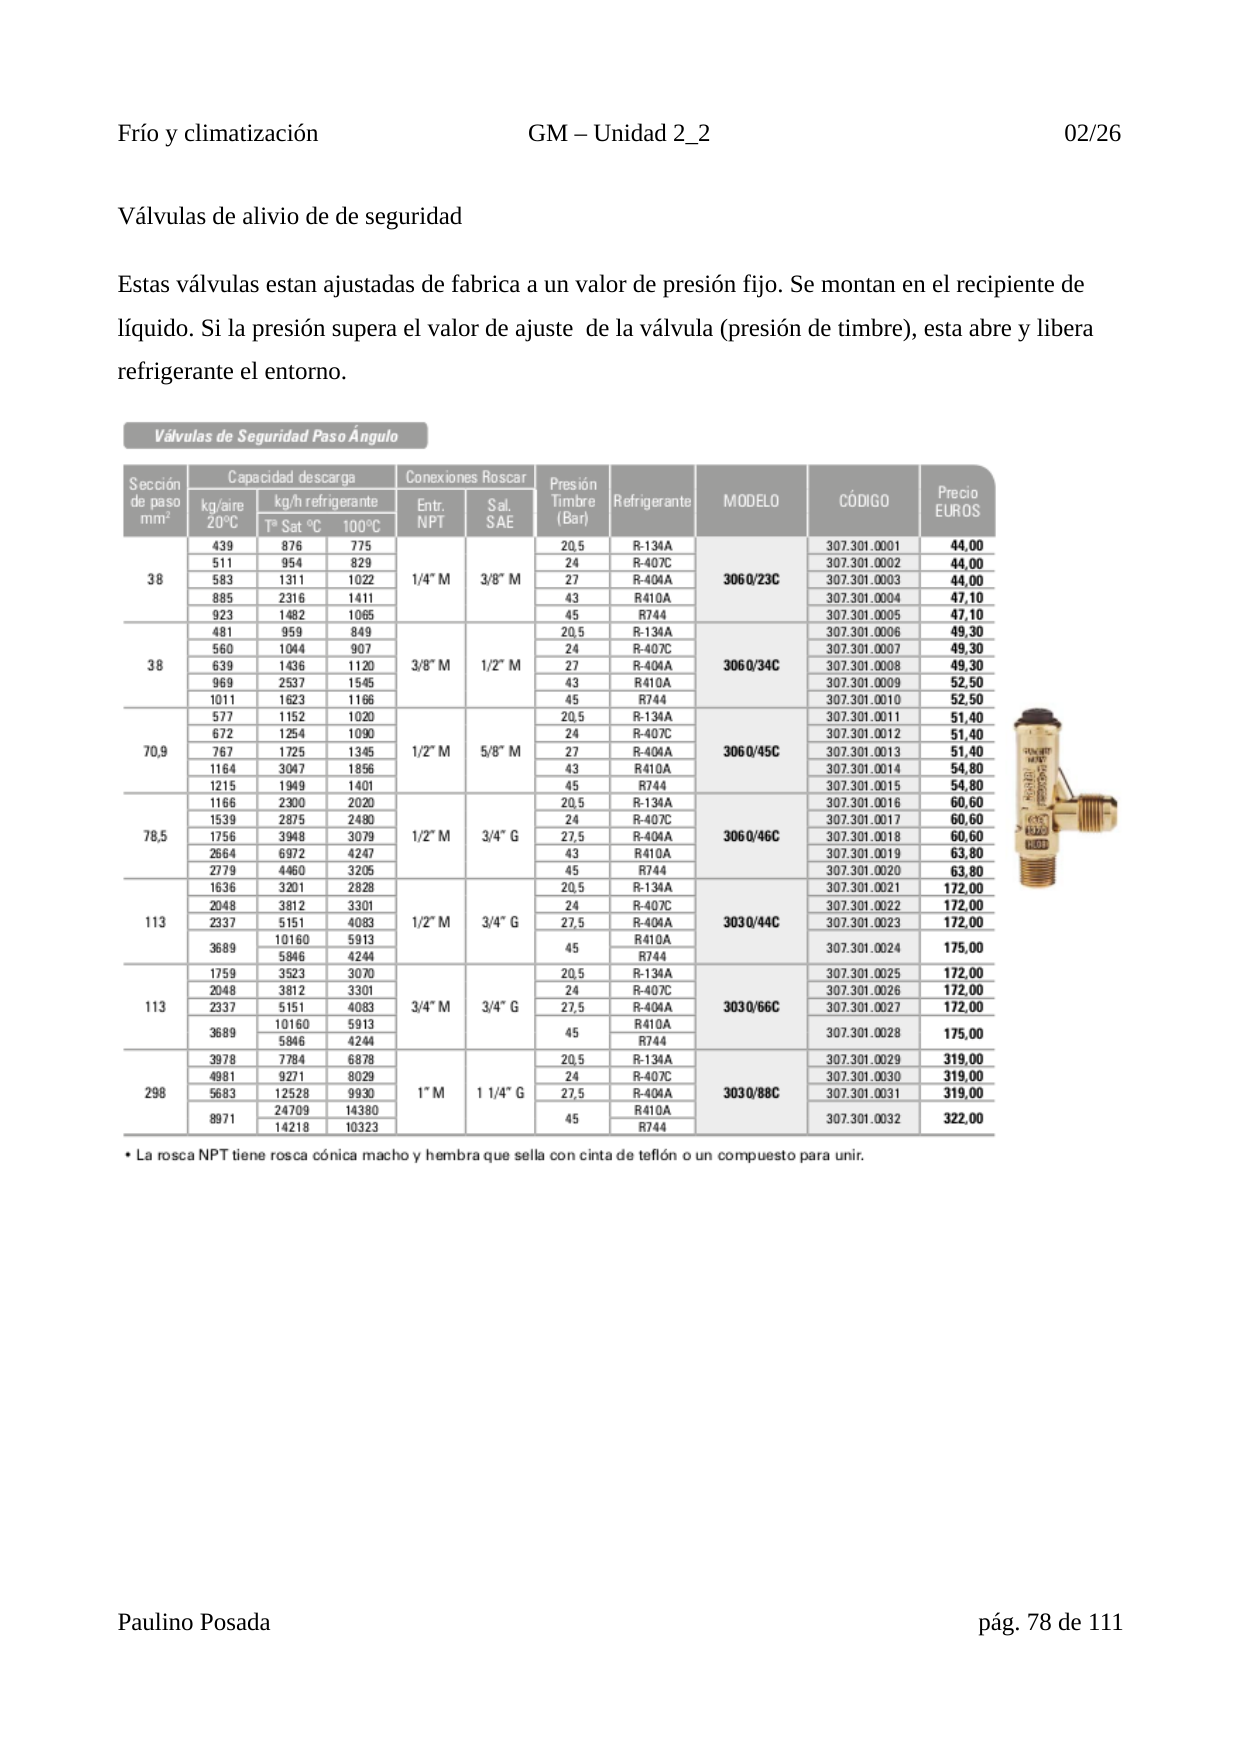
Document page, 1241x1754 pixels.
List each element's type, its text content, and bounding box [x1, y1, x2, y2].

text Válvulas de alivio de de seguridad [117, 201, 1123, 230]
text Estas válvulas estan ajustadas de fabrica a un valor de presión fijo. Se montan en el recipiente de líquido. Si la presión supera el valor de ajuste de la válvula (presión de timbre), esta abre y libera refrigerante el entorno. [117, 269, 1123, 384]
picture [118, 411, 1123, 1173]
